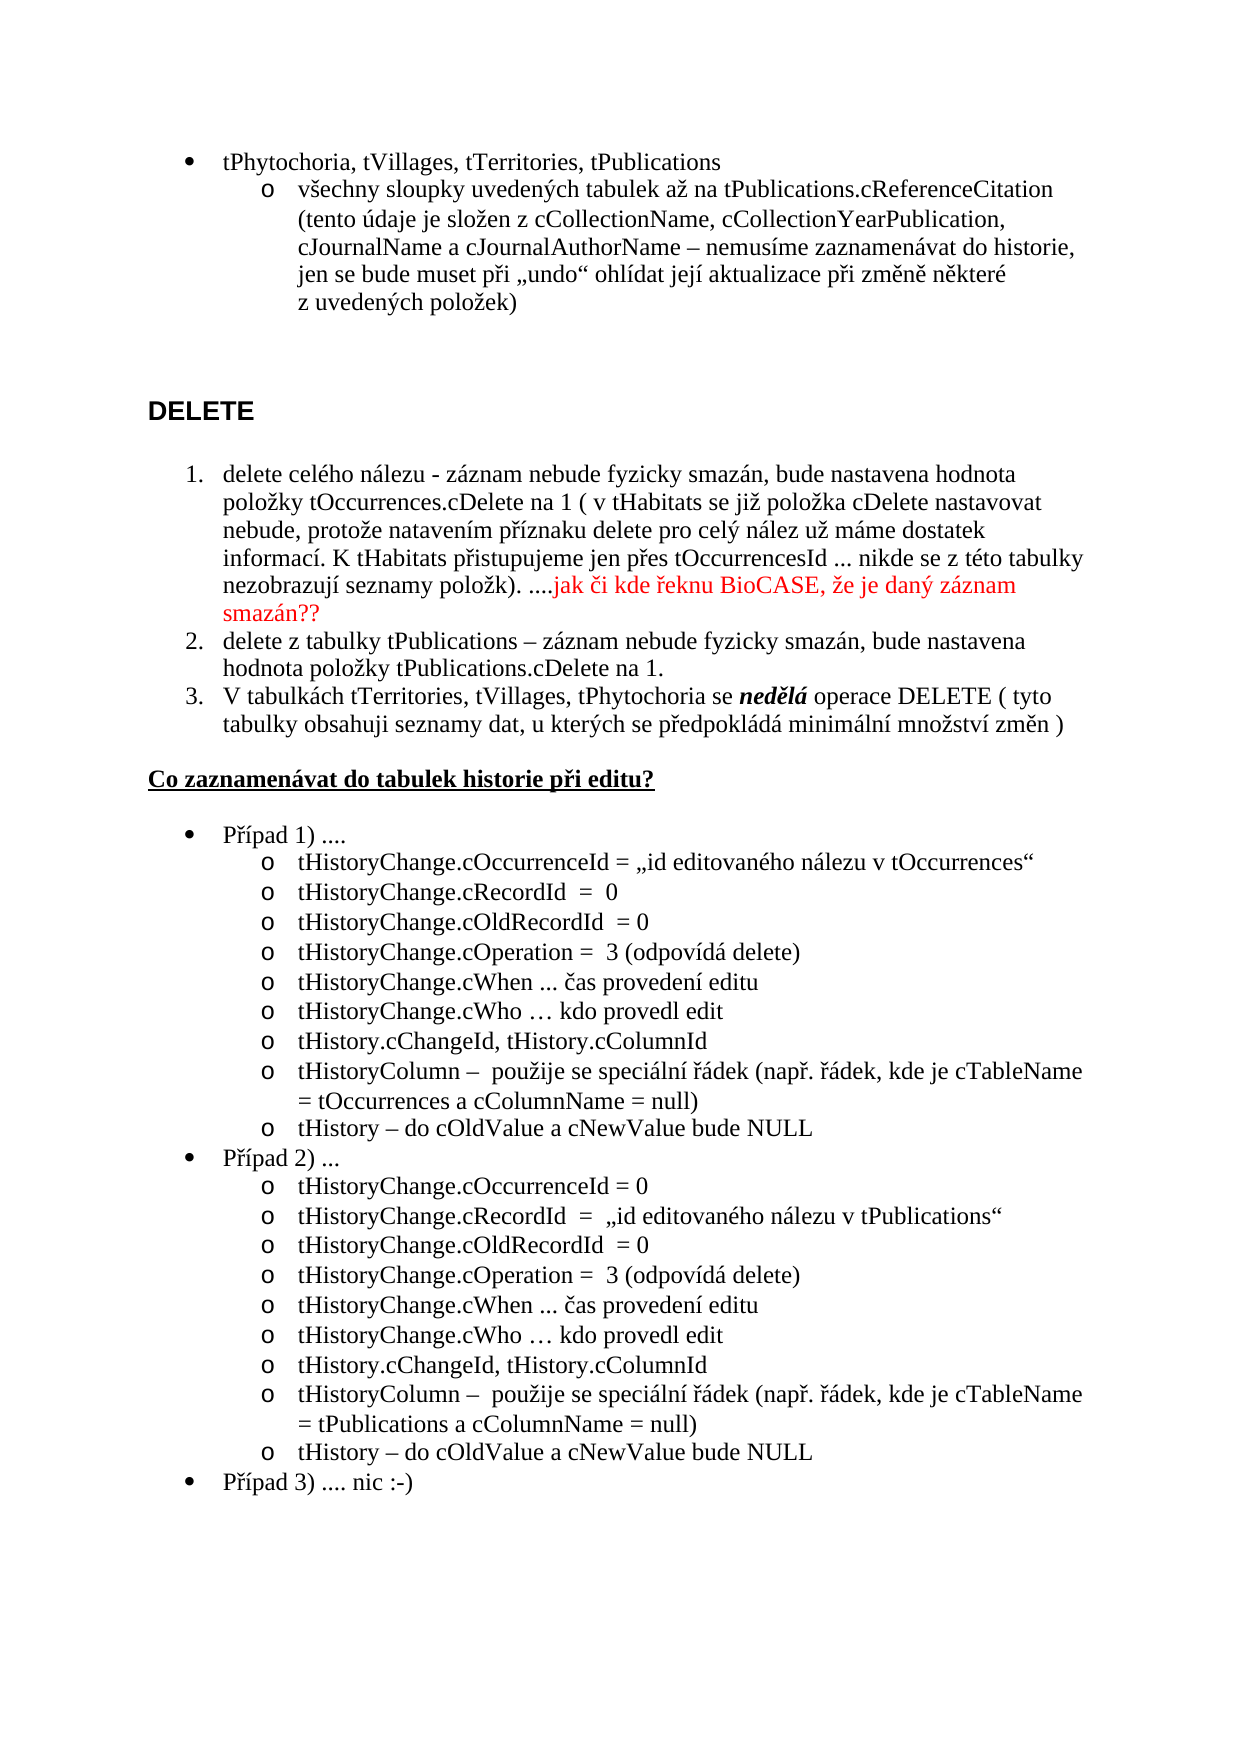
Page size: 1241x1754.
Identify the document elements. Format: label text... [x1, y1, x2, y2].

list tHistoryChange.cOperation = 3 (odpovídá delete) [260, 938, 1092, 968]
list tHistoryChange.cRecordId = 0 [260, 878, 1092, 908]
list tHistoryColumn – použije se speciální řádek (např. řádek, kde je cTableName = tOccurrences a cColumnName = null) [260, 1057, 1092, 1114]
list V tabulkách tTerritories, tVillages, tPhytochoria se nedělá operace DELETE ( tyto tabulky obsahuji seznamy dat, u kterých se předpokládá minimální množství změn ) [185, 682, 1092, 738]
list tHistory.cChangeId, tHistory.cColumnId [260, 1027, 1092, 1057]
list Případ 1) .... [185, 821, 1092, 848]
list tHistoryChange.cWhen ... čas provedení editu [260, 968, 1092, 997]
list tHistory.cChangeId, tHistory.cColumnId [260, 1351, 1092, 1381]
list všechny sloupky uvedených tabulek až na tPublications.cReferenceCitation (tento údaje je složen z cCollectionName, cCollectionYearPublication, cJournalName a cJournalAuthorName – nemusíme zaznamenávat do historie, jen se bude muset při „undo“ ohlídat její aktualizace při změně některé z uvedených položek) [260, 175, 1092, 316]
list delete celého nálezu - záznam nebude fyzicky smazán, bude nastavena hodnota položky tOccurrences.cDelete na 1 ( v tHabitats se již položka cDelete nastavovat nebude, protože natavením příznaku delete pro celý nález už máme dostatek informací. K tHabitats přistupujeme jen přes tOccurrencesId ... nikde se z této tabulky nezobrazují seznamy položk). ....jak či kde řeknu BioCASE, že je daný záznam smazán?? [185, 461, 1092, 627]
list tHistoryChange.cRecordId = „id editovaného nálezu v tPublications“ [260, 1202, 1092, 1232]
list tPhytochoria, tVillages, tTerritories, tPublications [185, 148, 1092, 175]
list tHistoryColumn – použije se speciální řádek (např. řádek, kde je cTableName = tPublications a cColumnName = null) [260, 1381, 1092, 1438]
list tHistoryChange.cWhen ... čas provedení editu [260, 1291, 1092, 1321]
list Případ 2) ... [185, 1144, 1092, 1172]
list tHistoryChange.cOccurrenceId = „id editovaného nálezu v tOccurrences“ [260, 848, 1092, 878]
text Co zaznamenávat do tabulek historie při editu? [148, 765, 1092, 793]
subtitle DELETE [148, 396, 1092, 427]
list Případ 3) .... nic :-) [185, 1468, 1092, 1496]
list tHistoryChange.cWho … kdo provedl edit [260, 1321, 1092, 1351]
list tHistory – do cOldValue a cNewValue bude NULL [260, 1438, 1092, 1468]
list tHistoryChange.cOperation = 3 (odpovídá delete) [260, 1261, 1092, 1291]
list tHistory – do cOldValue a cNewValue bude NULL [260, 1114, 1092, 1144]
list tHistoryChange.cOldRecordId = 0 [260, 1232, 1092, 1261]
list delete z tabulky tPublications – záznam nebude fyzicky smazán, bude nastavena hodnota položky tPublications.cDelete na 1. [185, 627, 1092, 682]
list tHistoryChange.cOldRecordId = 0 [260, 908, 1092, 938]
list tHistoryChange.cWho … kdo provedl edit [260, 997, 1092, 1027]
list tHistoryChange.cOccurrenceId = 0 [260, 1172, 1092, 1202]
